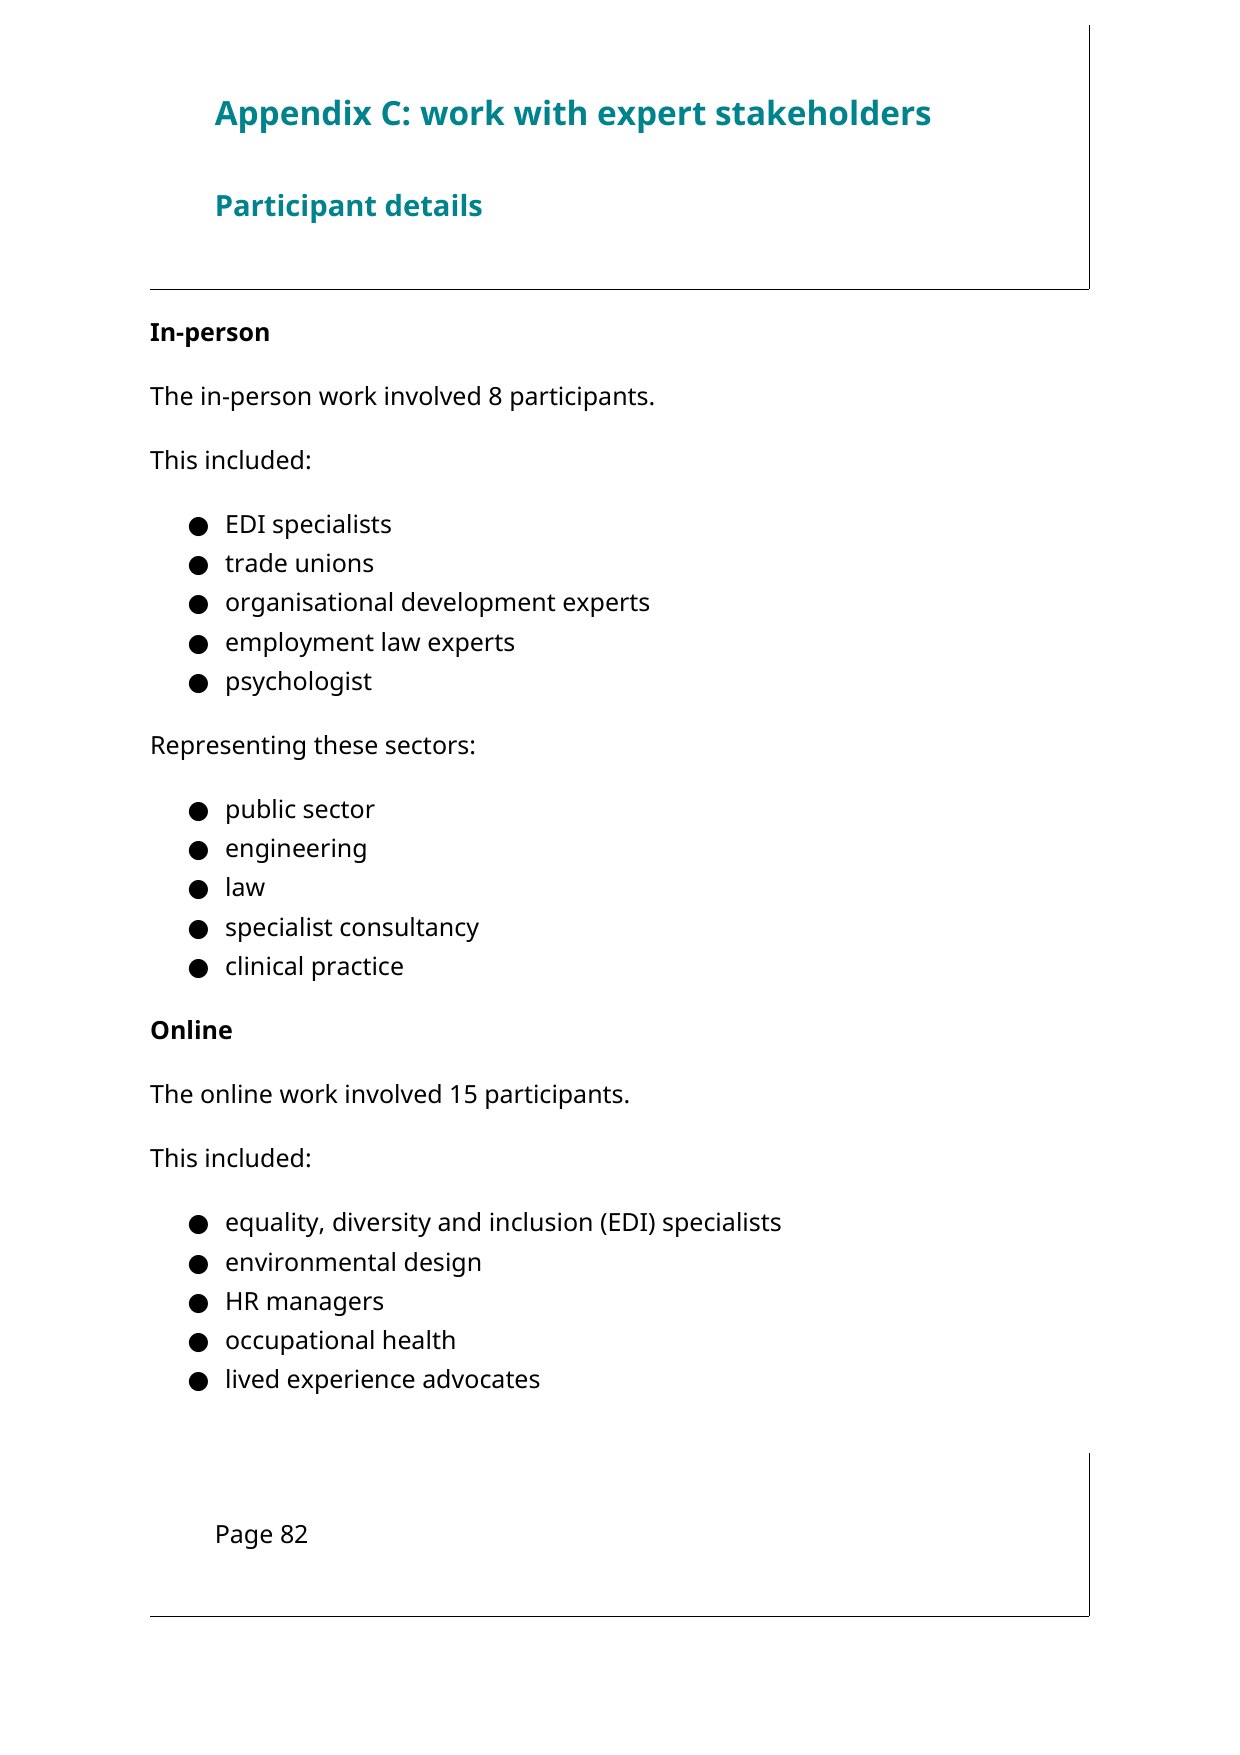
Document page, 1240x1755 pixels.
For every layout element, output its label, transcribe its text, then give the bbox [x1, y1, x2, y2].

list specialist consultancy [187, 909, 1089, 943]
subtitle Online [150, 1013, 1089, 1047]
list equality, diversity and inclusion (EDI) specialists [187, 1205, 1089, 1239]
list trade unions [187, 546, 1089, 580]
list environmental design [187, 1244, 1089, 1278]
list public sector [187, 792, 1089, 826]
text This included: [150, 1141, 1089, 1175]
list lived experience advocates [187, 1362, 1089, 1396]
subtitle Appendix C: work with expert stakeholders [150, 25, 1089, 120]
list occupational health [187, 1323, 1089, 1357]
text Representing these sectors: [150, 728, 1089, 762]
list employment law experts [187, 624, 1089, 658]
subtitle Participant details [150, 120, 1089, 289]
subtitle In-person [150, 314, 1089, 348]
list law [187, 870, 1089, 904]
list organisational development experts [187, 585, 1089, 619]
list EDI specialists [187, 507, 1089, 541]
text This included: [150, 443, 1089, 477]
list HR managers [187, 1283, 1089, 1317]
list psychologist [187, 663, 1089, 697]
list clinical practice [187, 948, 1089, 982]
text The in-person work involved 8 participants. [150, 378, 1089, 412]
text The online work involved 15 participants. [150, 1077, 1089, 1111]
list engineering [187, 831, 1089, 865]
